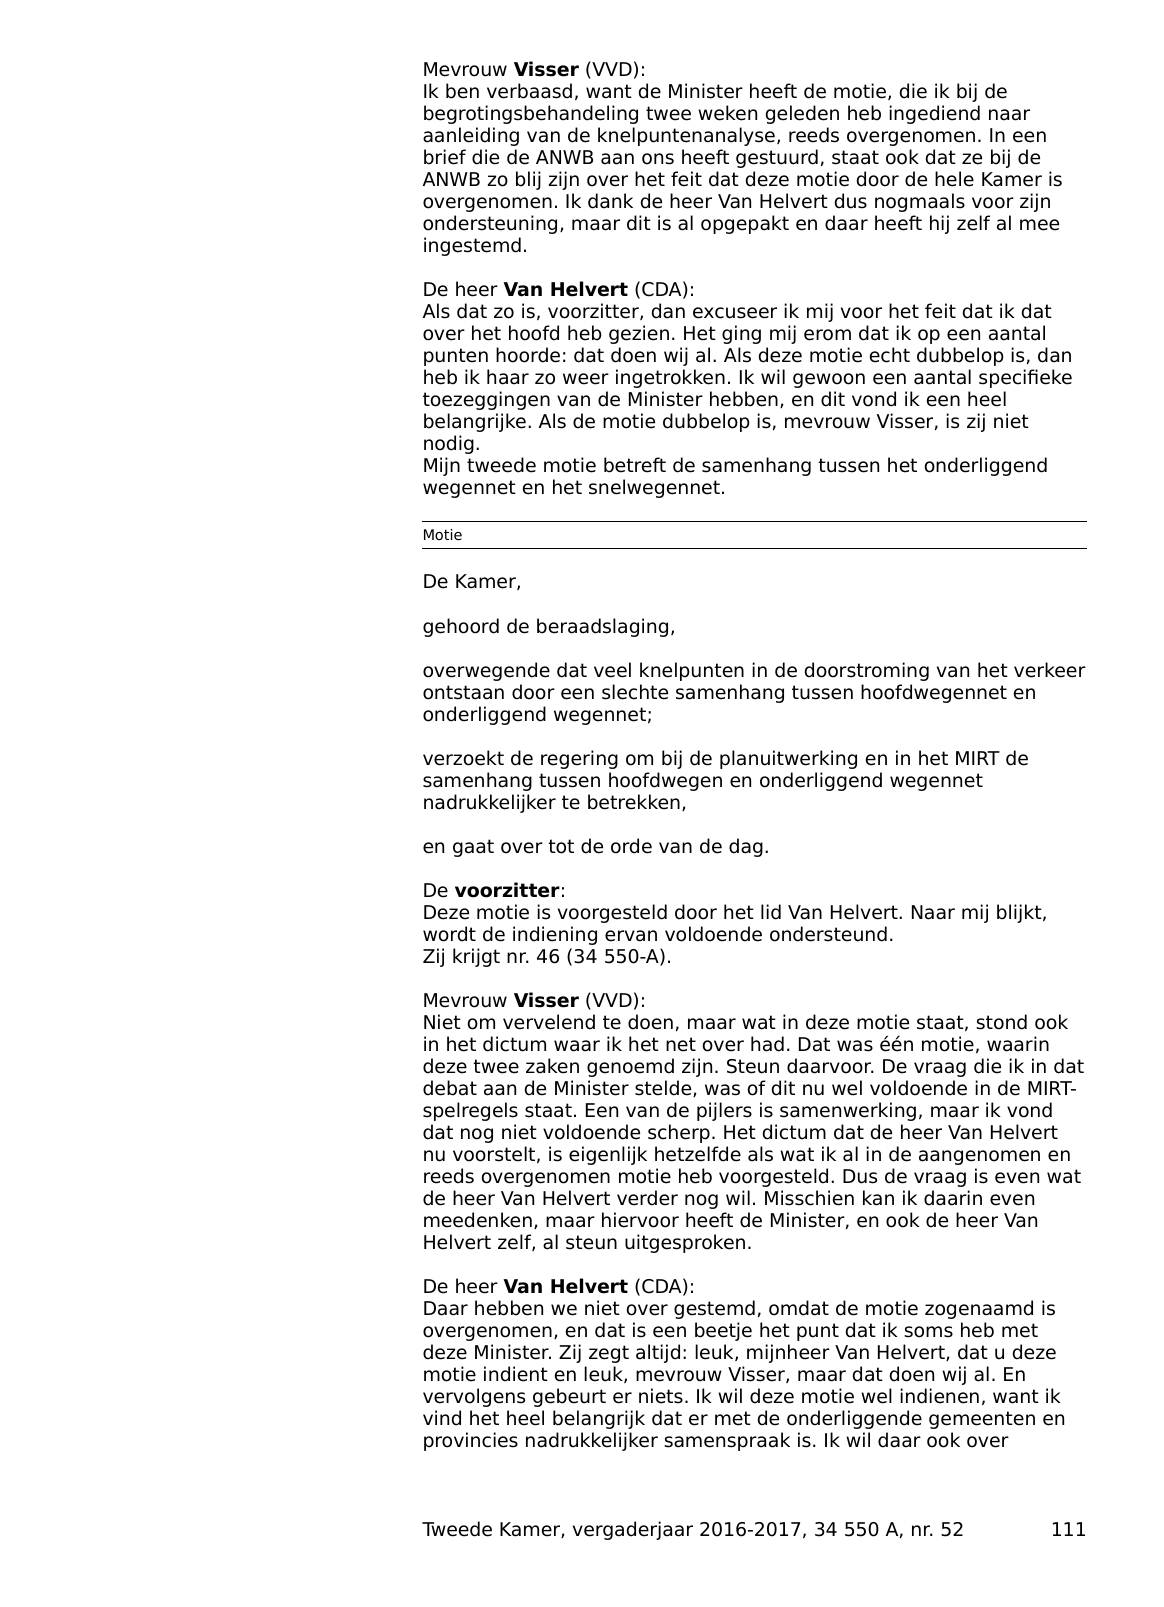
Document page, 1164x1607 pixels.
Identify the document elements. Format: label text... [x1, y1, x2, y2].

text De heer Van Helvert (CDA): [422, 1276, 1087, 1298]
text De heer Van Helvert (CDA): [422, 279, 1087, 301]
text overwegende dat veel knelpunten in de doorstroming van het verkeer ontstaan door een slechte samenhang tussen hoofdwegennet en onderliggend wegennet; [422, 660, 1087, 726]
text Deze motie is voorgesteld door het lid Van Helvert. Naar mij blijkt, wordt de indiening ervan voldoende ondersteund. [422, 902, 1087, 946]
text De voorzitter: [422, 880, 1087, 902]
text Daar hebben we niet over gestemd, omdat de motie zogenaamd is overgenomen, en dat is een beetje het punt dat ik soms heb met deze Minister. Zij zegt altijd: leuk, mijnheer Van Helvert, dat u deze motie indient en leuk, mevrouw Visser, maar dat doen wij al. En vervolgens gebeurt er niets. Ik wil deze motie wel indienen, want ik vind het heel belangrijk dat er met de onderliggende gemeenten en provincies nadrukkelijker samenspraak is. Ik wil daar ook over [422, 1298, 1087, 1452]
text Mevrouw Visser (VVD): [422, 59, 1087, 81]
text verzoekt de regering om bij de planuitwerking en in het MIRT de samenhang tussen hoofdwegen en onderliggend wegennet nadrukkelijker te betrekken, [422, 748, 1087, 814]
text Ik ben verbaasd, want de Minister heeft de motie, die ik bij de begrotingsbehandeling twee weken geleden heb ingediend naar aanleiding van de knelpuntenanalyse, reeds overgenomen. In een brief die de ANWB aan ons heeft gestuurd, staat ook dat ze bij de ANWB zo blij zijn over het feit dat deze motie door de hele Kamer is overgenomen. Ik dank de heer Van Helvert dus nogmaals voor zijn ondersteuning, maar dit is al opgepakt en daar heeft hij zelf al mee ingestemd. [422, 81, 1087, 257]
text De Kamer, [422, 571, 1087, 593]
text gehoord de beraadslaging, [422, 616, 1087, 637]
text en gaat over tot de orde van de dag. [422, 836, 1087, 858]
text Zij krijgt nr. 46 (34 550-A). [422, 946, 1087, 968]
text Als dat zo is, voorzitter, dan excuseer ik mij voor het feit dat ik dat over het hoofd heb gezien. Het ging mij erom dat ik op een aantal punten hoorde: dat doen wij al. Als deze motie echt dubbelop is, dan heb ik haar zo weer ingetrokken. Ik wil gewoon een aantal specifieke toezeggingen van de Minister hebben, en dit vond ik een heel belangrijke. Als de motie dubbelop is, mevrouw Visser, is zij niet nodig. [422, 301, 1087, 455]
table_header Motie [422, 522, 1087, 548]
text Niet om vervelend te doen, maar wat in deze motie staat, stond ook in het dictum waar ik het net over had. Dat was één motie, waarin deze twee zaken genoemd zijn. Steun daarvoor. De vraag die ik in dat debat aan de Minister stelde, was of dit nu wel voldoende in de MIRT-spelregels staat. Een van de pijlers is samenwerking, maar ik vond dat nog niet voldoende scherp. Het dictum dat de heer Van Helvert nu voorstelt, is eigenlijk hetzelfde als wat ik al in de aangenomen en reeds overgenomen motie heb voorgesteld. Dus de vraag is even wat de heer Van Helvert verder nog wil. Misschien kan ik daarin even meedenken, maar hiervoor heeft de Minister, en ook de heer Van Helvert zelf, al steun uitgesproken. [422, 1012, 1087, 1254]
text Mijn tweede motie betreft de samenhang tussen het onderliggend wegennet en het snelwegennet. [422, 455, 1087, 499]
text Mevrouw Visser (VVD): [422, 990, 1087, 1012]
